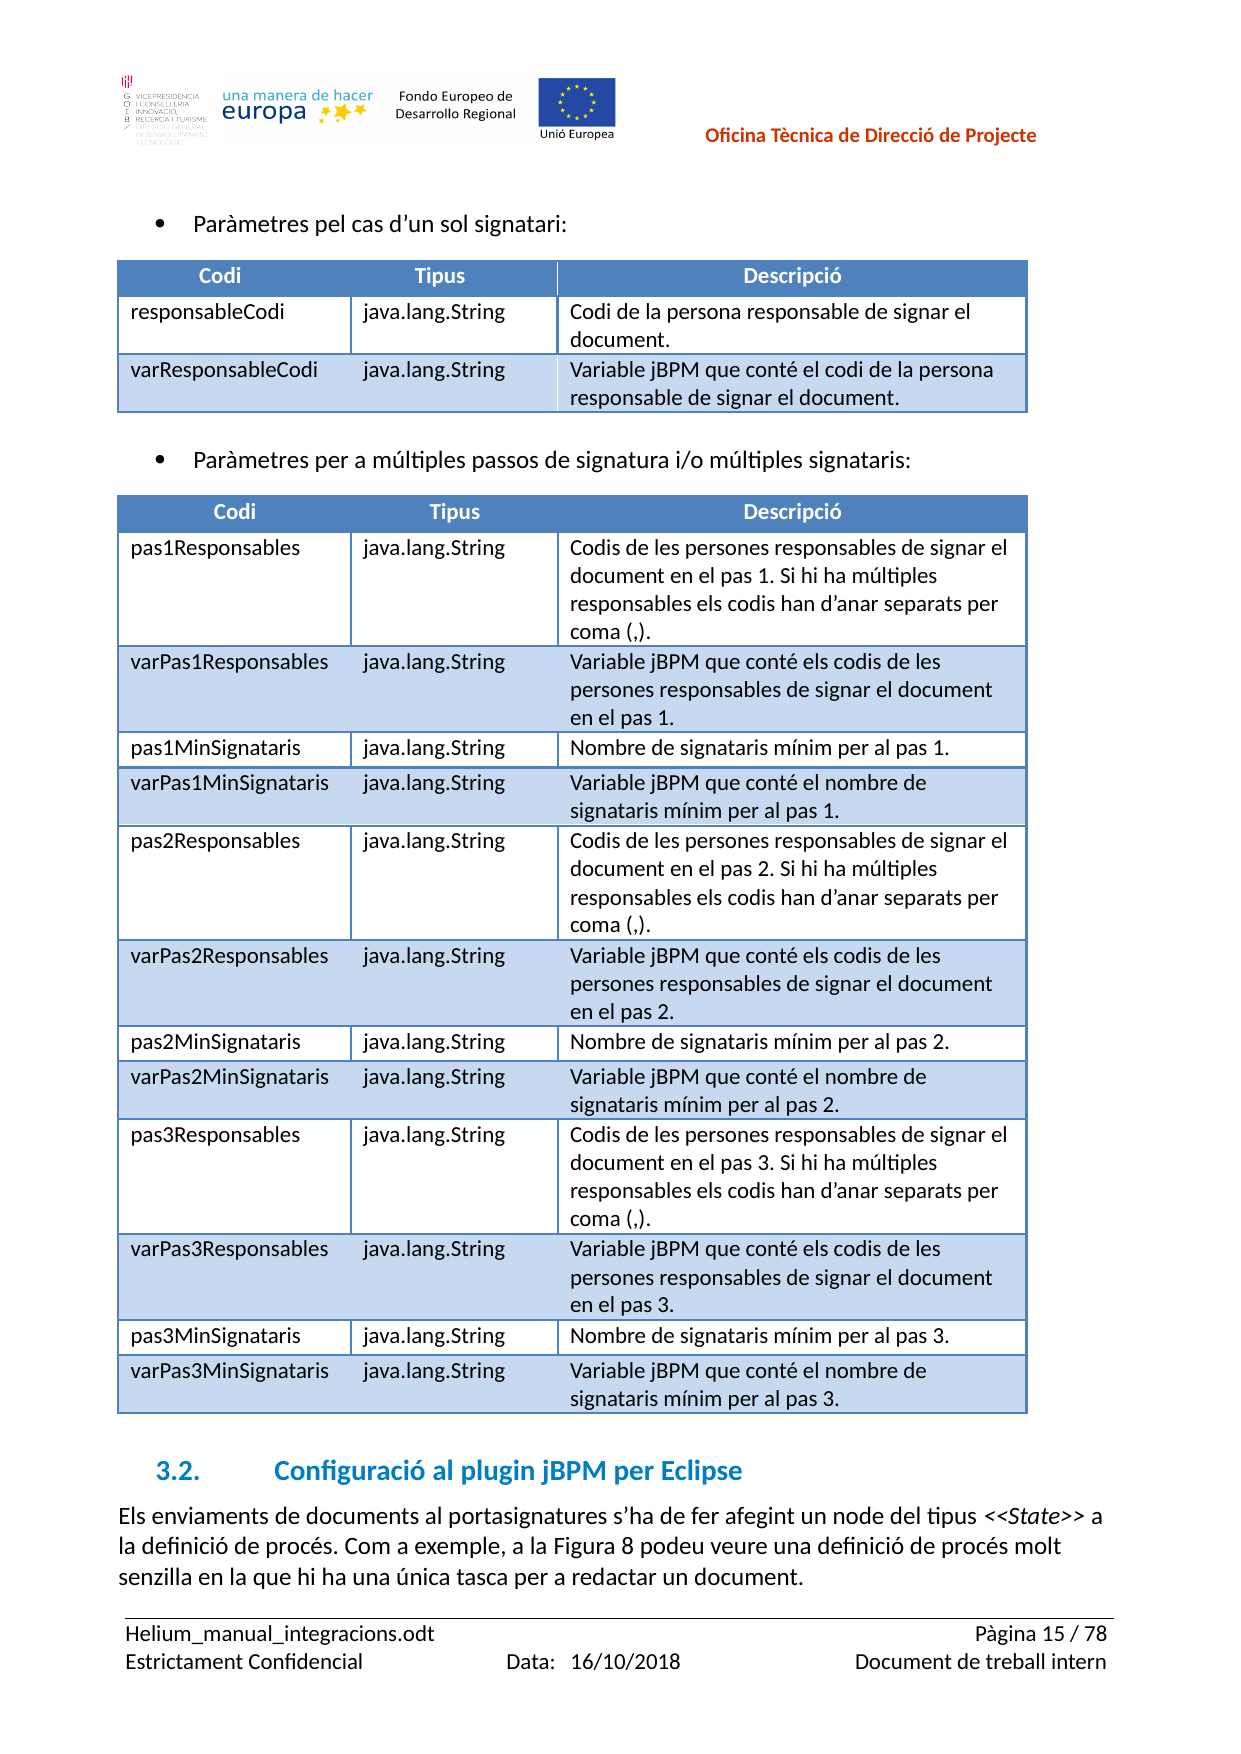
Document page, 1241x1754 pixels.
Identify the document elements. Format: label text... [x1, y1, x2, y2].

table_cell pas2MinSignataris [119, 1027, 350, 1060]
table_cell java.lang.String [351, 769, 558, 824]
table_cell pas3Responsables [119, 1120, 350, 1232]
table_cell varPas2MinSignataris [119, 1062, 351, 1118]
table_cell java.lang.String [351, 355, 557, 411]
table_cell Nombre de signataris mínim per al pas 3. [559, 1321, 1025, 1354]
table_cell java.lang.String [352, 827, 557, 939]
table_cell java.lang.String [352, 1321, 557, 1354]
picture [219, 73, 621, 147]
table_header Descripció [558, 497, 1025, 531]
table_cell varPas2Responsables [119, 941, 351, 1025]
table_cell Variable jBPM que conté el nombre de signataris mínim per al pas 2. [558, 1062, 1025, 1118]
table_cell varResponsableCodi [119, 355, 351, 411]
table_cell varPas3MinSignataris [119, 1356, 351, 1412]
table_cell Variable jBPM que conté els codis de les persones responsables de signar el document en el pas 1. [558, 647, 1025, 731]
table_cell pas3MinSignataris [119, 1321, 350, 1354]
subtitle Configuració al plugin jBPM per Eclipse [155, 1452, 1122, 1487]
table_cell Codis de les persones responsables de signar el document en el pas 2. Si hi ha múltiples responsables els codis han d’anar separats per coma (,). [559, 827, 1025, 939]
table_header Tipus [351, 497, 558, 531]
table_cell java.lang.String [351, 1356, 558, 1412]
table_cell java.lang.String [351, 647, 558, 731]
table_cell Variable jBPM que conté el codi de la persona responsable de signar el document. [558, 355, 1025, 411]
table_header Codi [119, 497, 351, 531]
table_cell java.lang.String [351, 1235, 558, 1319]
table_cell Variable jBPM que conté el nombre de signataris mínim per al pas 1. [558, 769, 1025, 824]
table_cell pas1MinSignataris [119, 733, 350, 766]
list Paràmetres per a múltiples passos de signatura i/o múltiples signataris: [156, 444, 1122, 474]
table_cell Codi de la persona responsable de signar el document. [559, 297, 1025, 353]
table_cell Variable jBPM que conté el nombre de signataris mínim per al pas 3. [558, 1356, 1025, 1412]
list Paràmetres pel cas d’un sol signatari: [156, 208, 1122, 239]
table_cell java.lang.String [352, 1027, 557, 1060]
text Els enviaments de documents al portasignatures s’ha de fer afegint un node del tipus <<State>> a la definició de procés. Com a exemple, a la Figura 8 podeu veure una definició de procés molt senzilla en la que hi ha una única tasca per a redactar un document. [118, 1500, 1122, 1591]
table_cell java.lang.String [351, 941, 558, 1025]
table_cell java.lang.String [352, 1120, 557, 1232]
table_header Codi [119, 262, 321, 295]
table_cell Codis de les persones responsables de signar el document en el pas 3. Si hi ha múltiples responsables els codis han d’anar separats per coma (,). [559, 1120, 1025, 1232]
table_cell varPas1MinSignataris [119, 769, 351, 824]
table_header Tipus [321, 262, 557, 295]
table_cell java.lang.String [352, 533, 557, 645]
table_cell Codis de les persones responsables de signar el document en el pas 1. Si hi ha múltiples responsables els codis han d’anar separats per coma (,). [559, 533, 1025, 645]
table_cell java.lang.String [351, 1062, 558, 1118]
table_cell responsableCodi [119, 297, 350, 353]
table_cell pas1Responsables [119, 533, 350, 645]
table_cell java.lang.String [352, 733, 557, 766]
table_header Descripció [558, 262, 1025, 295]
table_cell java.lang.String [352, 297, 556, 353]
table_cell varPas1Responsables [119, 647, 351, 731]
table_cell Nombre de signataris mínim per al pas 1. [559, 733, 1025, 766]
table_cell varPas3Responsables [119, 1235, 351, 1319]
table_cell pas2Responsables [119, 827, 350, 939]
picture [118, 73, 213, 147]
table_cell Variable jBPM que conté els codis de les persones responsables de signar el document en el pas 3. [558, 1235, 1025, 1319]
table_cell Nombre de signataris mínim per al pas 2. [559, 1027, 1025, 1060]
table_cell Variable jBPM que conté els codis de les persones responsables de signar el document en el pas 2. [558, 941, 1025, 1025]
